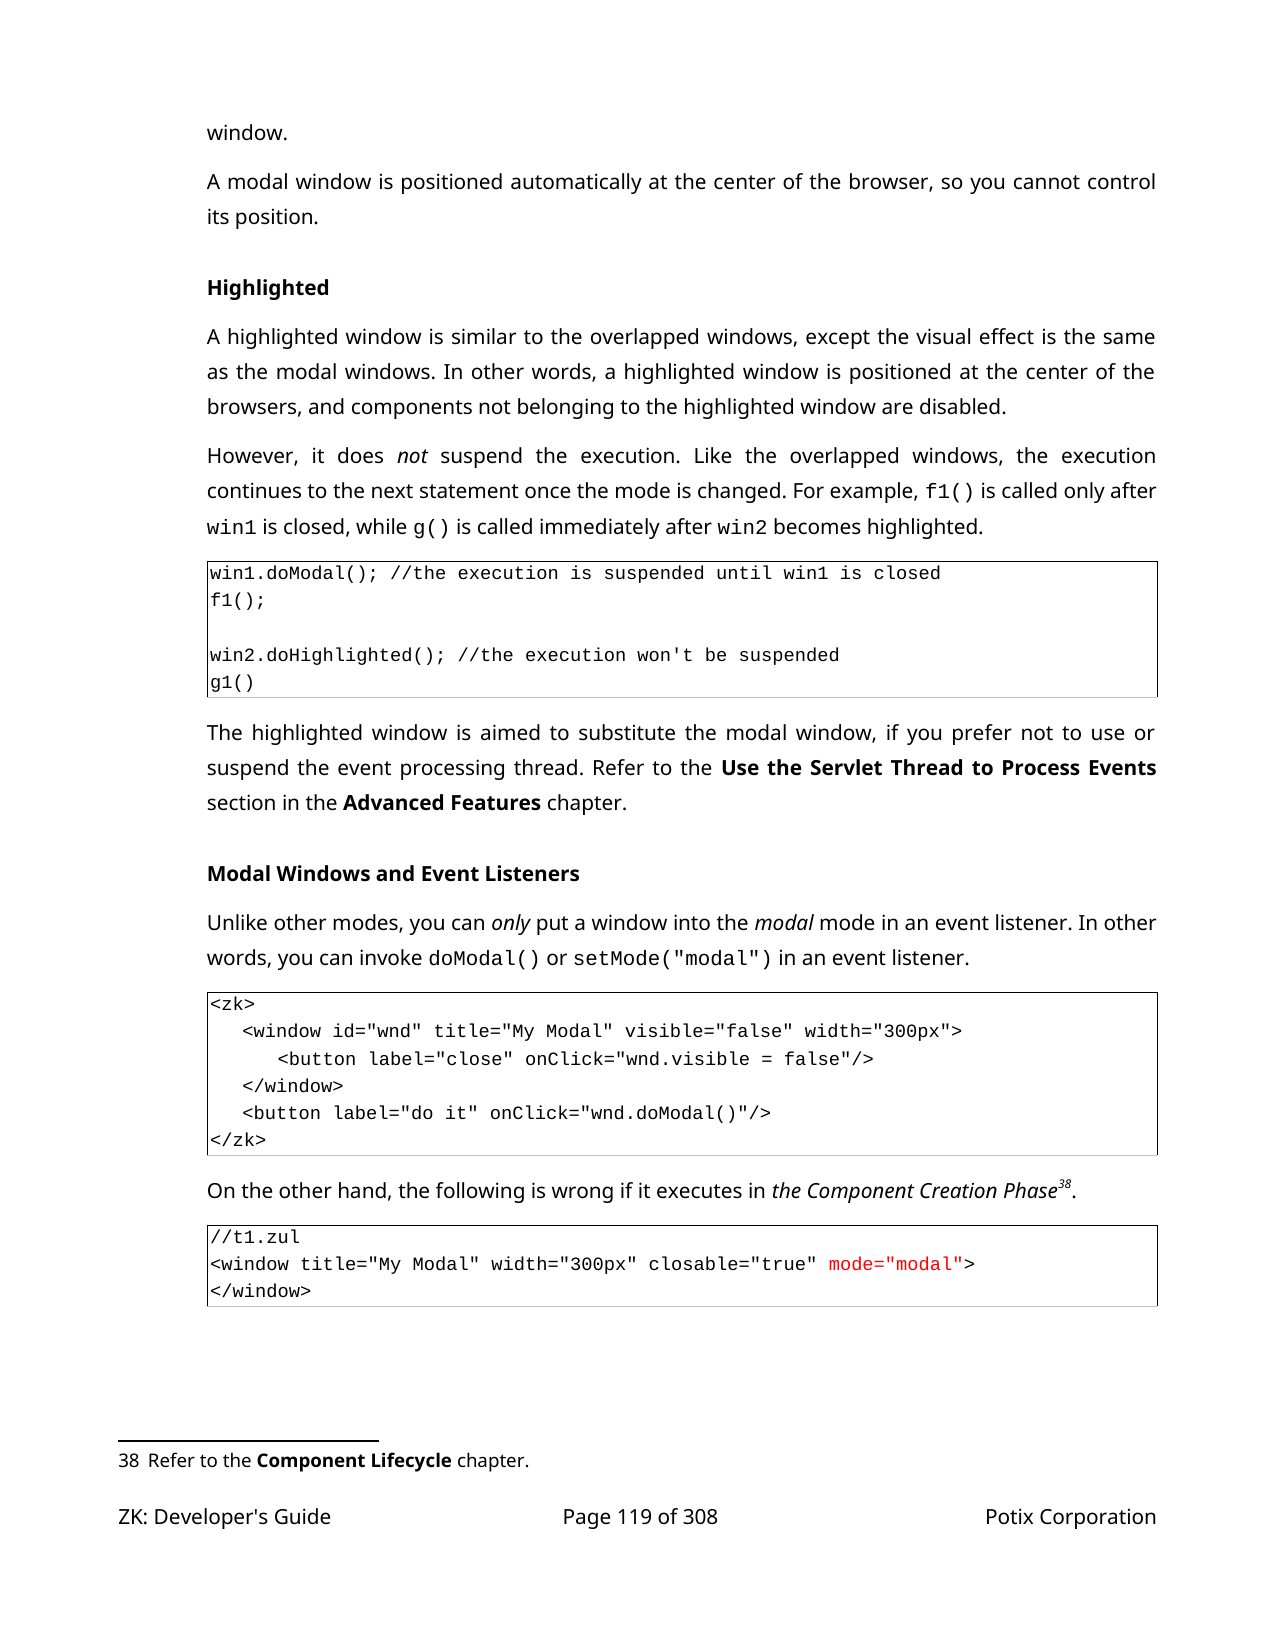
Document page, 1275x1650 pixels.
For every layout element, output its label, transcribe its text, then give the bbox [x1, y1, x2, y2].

text win2.doHighlighted(); //the execution won't be suspended [208, 642, 1157, 667]
text <zk> [208, 993, 1157, 1016]
text A modal window is positioned automatically at the center of the browser, so you cannot control its position. [207, 167, 1157, 230]
text </zk> [208, 1128, 1157, 1155]
text </window> [208, 1073, 1157, 1098]
subtitle Highlighted [207, 273, 1157, 301]
text The highlighted window is aimed to substitute the modal window, if you prefer not to use or suspend the event processing thread. Refer to the Use the Servlet Thread to Process Events section in the Advanced Features chapter. [207, 718, 1157, 816]
text f1(); [208, 588, 1157, 612]
text Refer to the Component Lifecycle chapter. [118, 1447, 1157, 1473]
text //t1.zul [208, 1226, 1157, 1249]
text <button label="do it" onClick="wnd.doModal()"/> [208, 1101, 1157, 1125]
text win1.doModal(); //the execution is suspended until win1 is closed [208, 562, 1157, 585]
text <window id="wnd" title="My Modal" visible="false" width="300px"> [208, 1019, 1157, 1043]
text window. [207, 118, 1157, 146]
text A highlighted window is similar to the overlapped windows, except the visual effect is the same as the modal windows. In other words, a highlighted window is positioned at the center of the browsers, and components not belonging to the highlighted window are disabled. [207, 322, 1157, 420]
text <button label="close" onClick="wnd.visible = false"/> [208, 1046, 1157, 1071]
text </window> [208, 1279, 1157, 1306]
text However, it does not suspend the execution. Like the overlapped windows, the execution continues to the next statement once the mode is changed. For example, f1() is called only after win1 is closed, while g() is called immediately after win2 becomes highlighted. [207, 441, 1157, 540]
subtitle Modal Windows and Event Listeners [207, 859, 1157, 887]
text g1() [208, 670, 1157, 697]
text <window title="My Modal" width="300px" closable="true" mode="modal"> [208, 1252, 1157, 1276]
text On the other hand, the following is wrong if it executes in the Component Creation Phase. [207, 1176, 1157, 1204]
text Unlike other modes, you can only put a window into the modal mode in an event listener. In other words, you can invoke doModal() or setMode("modal") in an event listener. [207, 908, 1157, 971]
